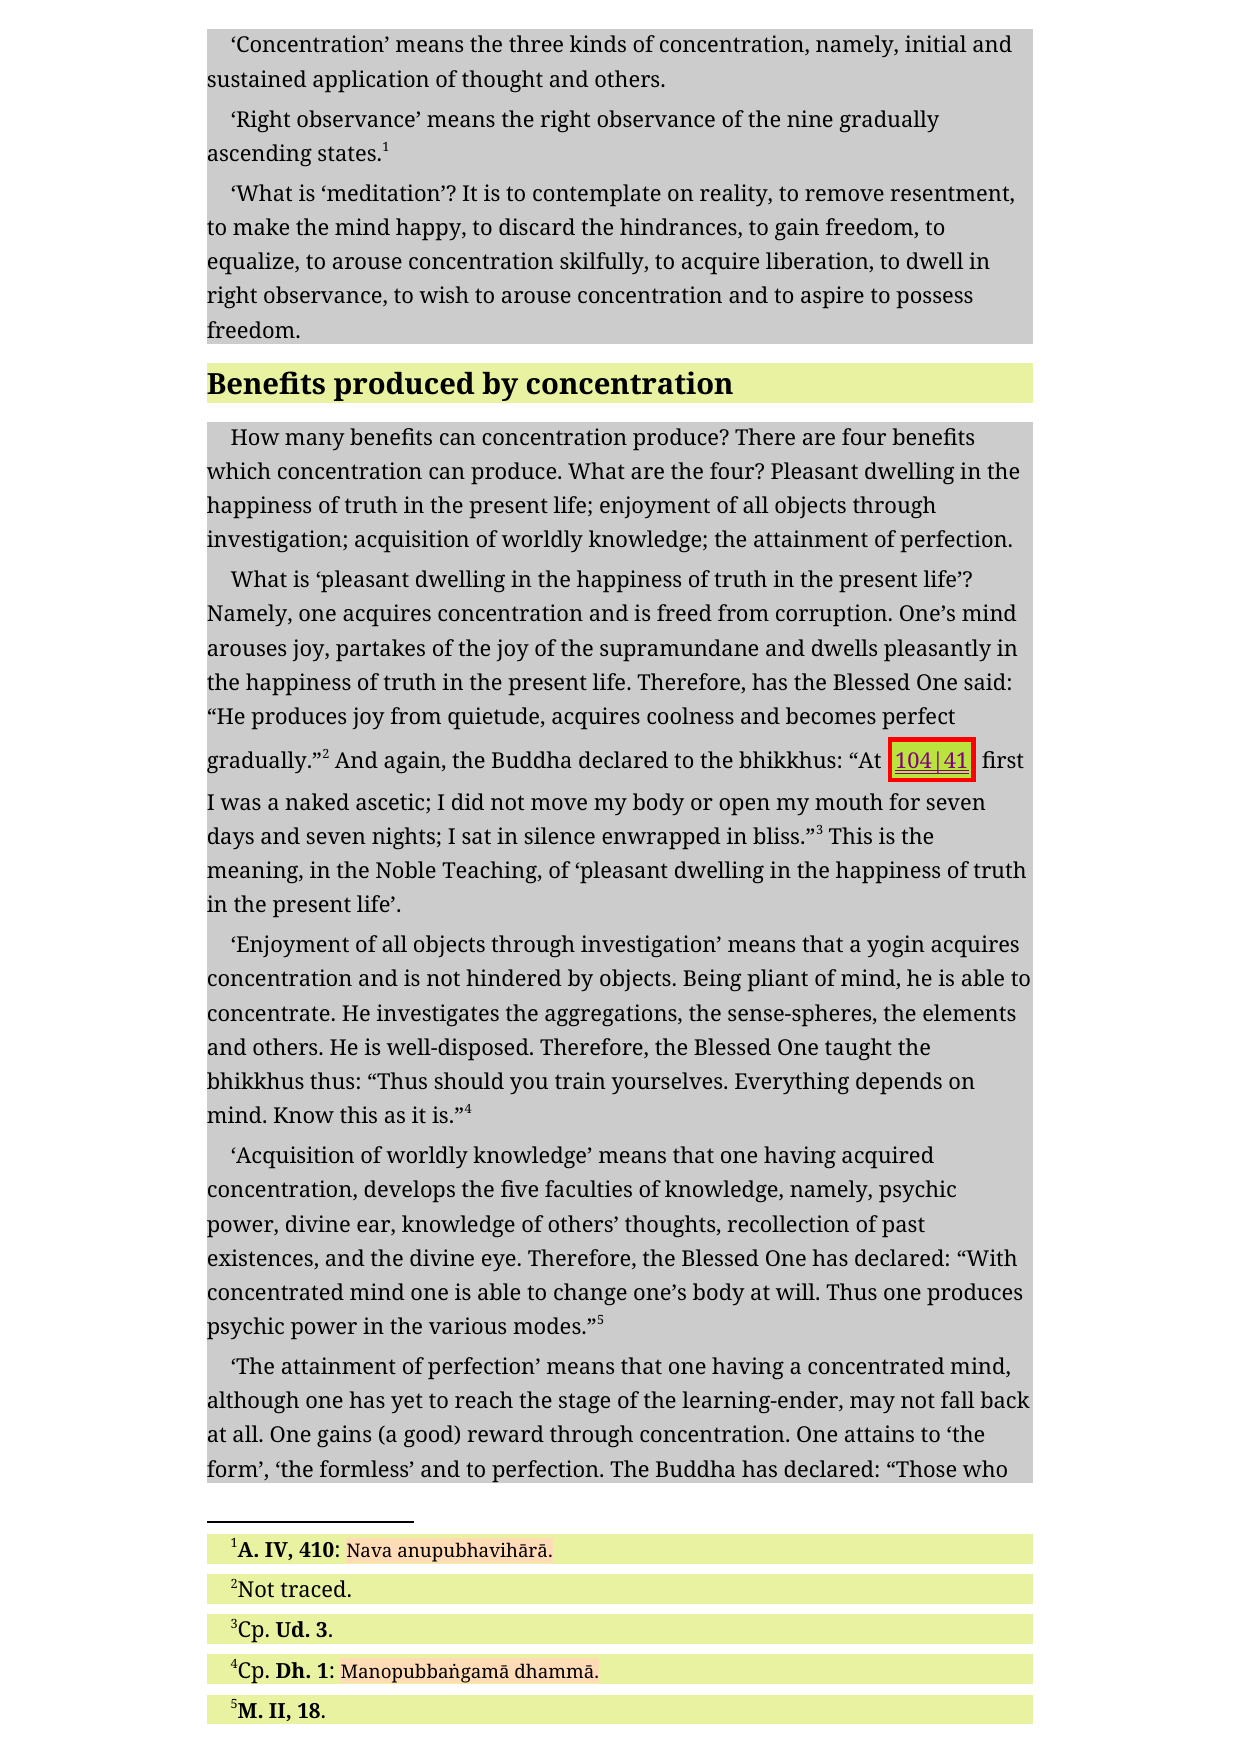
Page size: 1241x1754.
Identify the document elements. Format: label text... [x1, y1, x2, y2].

text What is ‘pleasant dwelling in the happiness of truth in the present life’? Namely, one acquires concentration and is freed from corruption. One’s mind arouses joy, partakes of the joy of the supramundane and dwells pleasantly in the happiness of truth in the present life. Therefore, has the Blessed One said: “He produces joy from quietude, acquires coolness and becomes perfect gradually.” And again, the Buddha declared to the bhikkhus: “At 104|41 first I was a naked ascetic; I did not move my body or open my mouth for seven days and seven nights; I sat in silence enwrapped in bliss.” This is the meaning, in the Noble Teaching, of ‘pleasant dwelling in the happiness of truth in the present life’. [207, 564, 1033, 919]
text Not traced. [207, 1574, 1033, 1604]
text ‘Right observance’ means the right observance of the nine gradually ascending states. [207, 104, 1033, 168]
text ‘Acquisition of worldly knowledge’ means that one having acquired concentration, develops the five faculties of knowledge, namely, psychic power, divine ear, knowledge of others’ thoughts, recollection of past existences, and the divine eye. Therefore, the Blessed One has declared: “With concentrated mind one is able to change one’s body at will. Thus one produces psychic power in the various modes.” [207, 1140, 1033, 1341]
text Cp. Dh. 1: Manopubbaṅgamā dhammā. [207, 1654, 1033, 1684]
text Cp. Ud. 3. [207, 1614, 1033, 1644]
text A. IV, 410: Nava anupubhavihārā. [207, 1534, 1033, 1564]
text ‘Concentration’ means the three kinds of concentration, namely, initial and sustained application of thought and others. [207, 29, 1033, 93]
text How many benefits can concentration produce? There are four benefits which concentration can produce. What are the four? Pleasant dwelling in the happiness of truth in the present life; enjoyment of all objects through investigation; acquisition of worldly knowledge; the attainment of perfection. [207, 422, 1033, 554]
text ‘The attainment of perfection’ means that one having a concentrated mind, although one has yet to reach the stage of the learning-ender, may not fall back at all. One gains (a good) reward through concentration. One attains to ‘the form’, ‘the formless’ and to perfection. The Buddha has declared: “Those who [207, 1351, 1033, 1483]
text ‘Enjoyment of all objects through investigation’ means that a yogin acquires concentration and is not hindered by objects. Being pliant of mind, he is able to concentrate. He investigates the aggregations, the sense-spheres, the elements and others. He is well-disposed. Therefore, the Blessed One taught the bhikkhus thus: “Thus should you train yourselves. Everything depends on mind. Know this as it is.” [207, 929, 1033, 1130]
subtitle Benefits produced by concentration [207, 363, 1033, 403]
text ‘What is ‘meditation’? It is to contemplate on reality, to remove resentment, to make the mind happy, to discard the hindrances, to gain freedom, to equalize, to arouse concentration skilfully, to acquire liberation, to dwell in right observance, to wish to arouse concentration and to aspire to possess freedom. [207, 178, 1033, 344]
text M. II, 18. [207, 1695, 1033, 1724]
